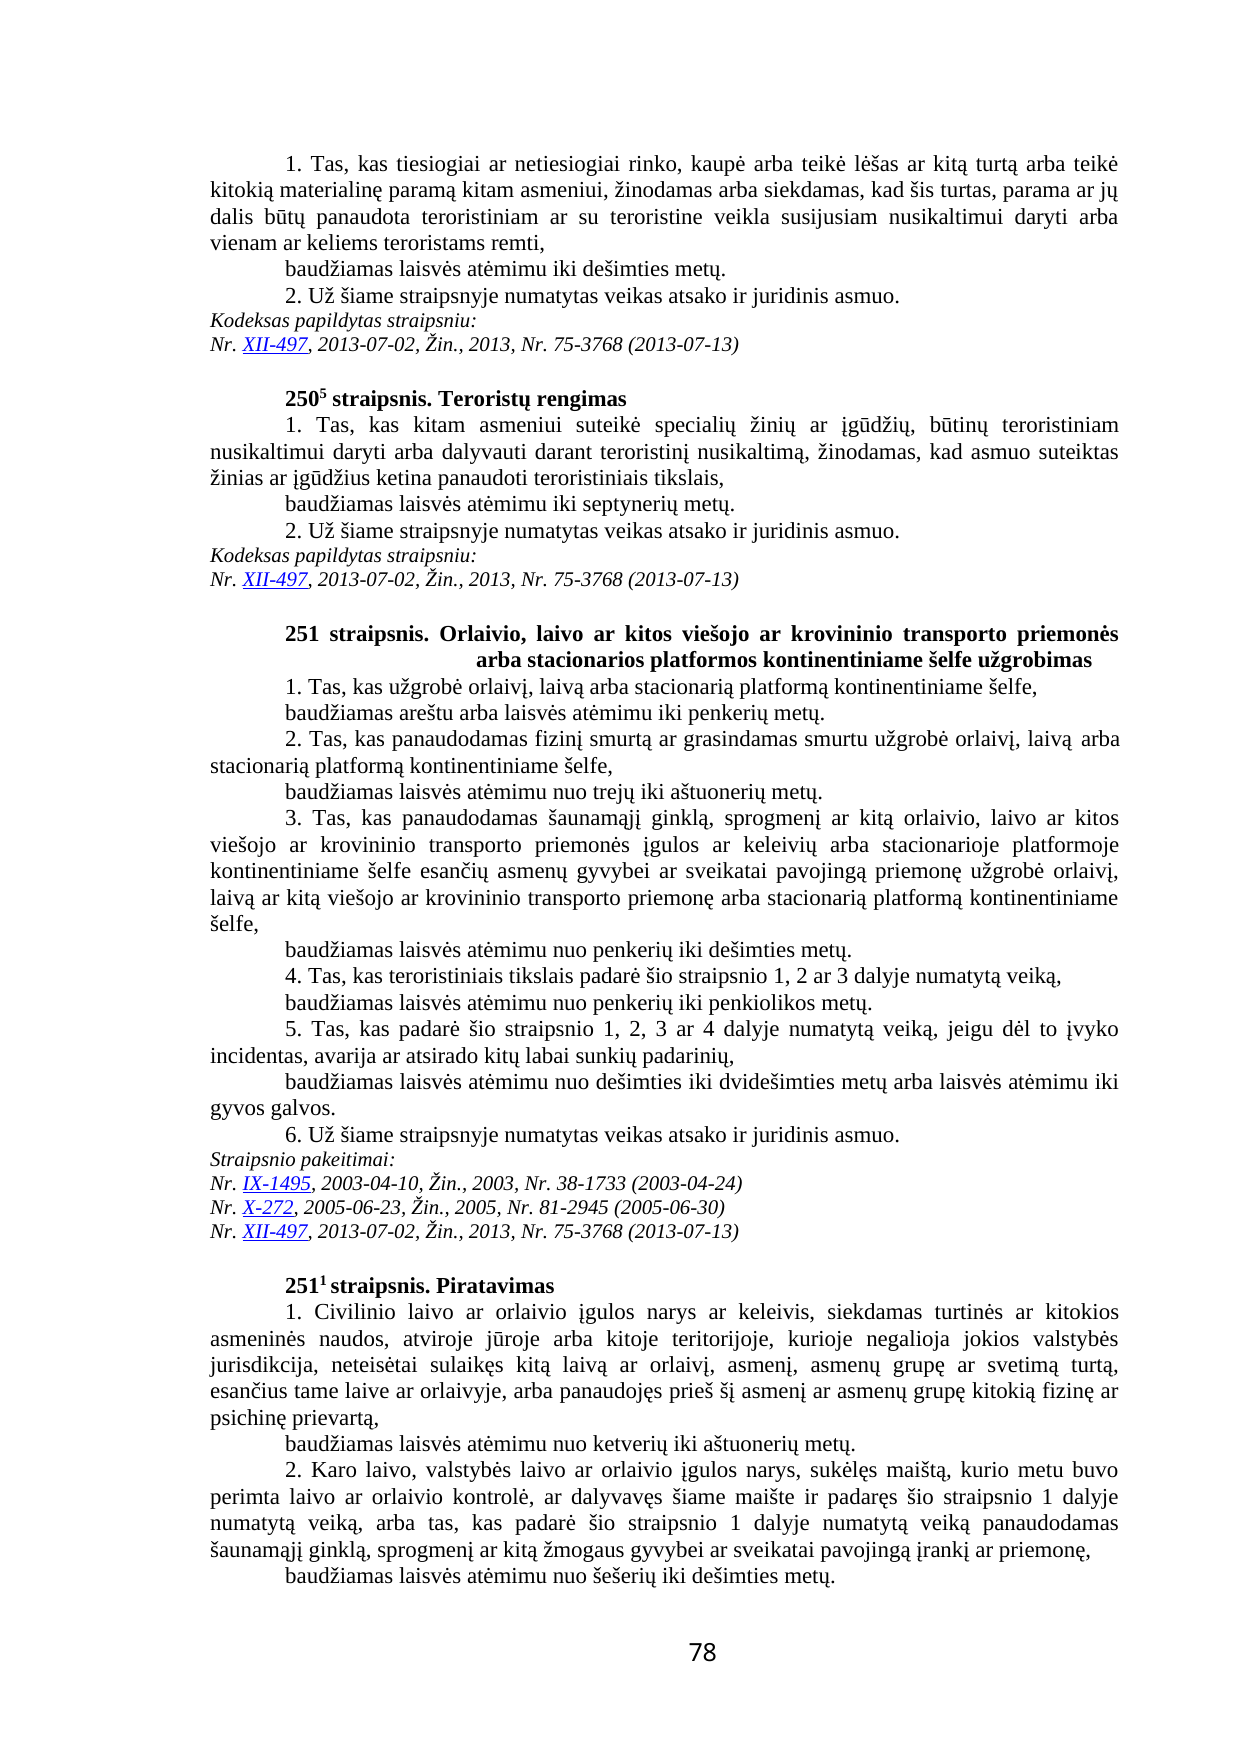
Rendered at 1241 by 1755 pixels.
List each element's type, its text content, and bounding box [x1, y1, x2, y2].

text baudžiamas laisvės atėmimu nuo šešerių iki dešimties metų. [210, 1562, 1120, 1588]
text 1. Tas, kas tiesiogiai ar netiesiogiai rinko, kaupė arba teikė lėšas ar kitą turtą arba teikė kitokią materialinę paramą kitam asmeniui, žinodamas arba siekdamas, kad šis turtas, parama ar jų dalis būtų panaudota teroristiniam ar su teroristine veikla susijusiam nusikaltimui daryti arba vienam ar keliems teroristams remti, [210, 150, 1120, 255]
text baudžiamas laisvės atėmimu nuo penkerių iki dešimties metų. [210, 936, 1120, 963]
text Nr. XII-497, 2013-07-02, Žin., 2013, Nr. 75-3768 (2013-07-13) [210, 1219, 1120, 1243]
text 1. Civilinio laivo ar orlaivio įgulos narys ar keleivis, siekdamas turtinės ar kitokios asmeninės naudos, atviroje jūroje arba kitoje teritorijoje, kurioje negalioja jokios valstybės jurisdikcija, neteisėtai sulaikęs kitą laivą ar orlaivį, asmenį, asmenų grupę ar svetimą turtą, esančius tame laive ar orlaivyje, arba panaudojęs prieš šį asmenį ar asmenų grupę kitokią fizinę ar psichinę prievartą, [210, 1298, 1120, 1430]
text Straipsnio pakeitimai: [210, 1147, 1120, 1171]
text 2. Už šiame straipsnyje numatytas veikas atsako ir juridinis asmuo. [210, 282, 1120, 308]
text 5. Tas, kas padarė šio straipsnio 1, 2, 3 ar 4 dalyje numatytą veiką, jeigu dėl to įvyko incidentas, avarija ar atsirado kitų labai sunkių padarinių, [210, 1015, 1120, 1068]
text 6. Už šiame straipsnyje numatytas veikas atsako ir juridinis asmuo. [210, 1121, 1120, 1147]
text Nr. X-272, 2005-06-23, Žin., 2005, Nr. 81-2945 (2005-06-30) [210, 1195, 1120, 1219]
text 2511 straipsnis. Piratavimas [210, 1272, 1120, 1298]
text 2. Už šiame straipsnyje numatytas veikas atsako ir juridinis asmuo. [210, 517, 1120, 543]
text 1. Tas, kas kitam asmeniui suteikė specialių žinių ar įgūdžių, būtinų teroristiniam nusikaltimui daryti arba dalyvauti darant teroristinį nusikaltimą, žinodamas, kad asmuo suteiktas žinias ar įgūdžius ketina panaudoti teroristiniais tikslais, [210, 411, 1120, 490]
text baudžiamas laisvės atėmimu nuo trejų iki aštuonerių metų. [210, 778, 1120, 804]
text 3. Tas, kas panaudodamas šaunamąjį ginklą, sprogmenį ar kitą orlaivio, laivo ar kitos viešojo ar krovininio transporto priemonės įgulos ar keleivių arba stacionarioje platformoje kontinentiniame šelfe esančių asmenų gyvybei ar sveikatai pavojingą priemonę užgrobė orlaivį, laivą ar kitą viešojo ar krovininio transporto priemonę arba stacionarią platformą kontinentiniame šelfe, [210, 804, 1120, 936]
text Kodeksas papildytas straipsniu: [210, 543, 1120, 567]
text 251 straipsnis. Orlaivio, laivo ar kitos viešojo ar krovininio transporto priemonės arba stacionarios platformos kontinentiniame šelfe užgrobimas [285, 620, 1120, 673]
text baudžiamas laisvės atėmimu nuo dešimties iki dvidešimties metų arba laisvės atėmimu iki gyvos galvos. [210, 1068, 1120, 1121]
text baudžiamas laisvės atėmimu iki septynerių metų. [210, 490, 1120, 517]
text 4. Tas, kas teroristiniais tikslais padarė šio straipsnio 1, 2 ar 3 dalyje numatytą veiką, [210, 963, 1120, 989]
text Nr. XII-497, 2013-07-02, Žin., 2013, Nr. 75-3768 (2013-07-13) [210, 567, 1120, 591]
text baudžiamas areštu arba laisvės atėmimu iki penkerių metų. [210, 699, 1120, 725]
text 2505 straipsnis. Teroristų rengimas [210, 385, 1120, 411]
text baudžiamas laisvės atėmimu nuo penkerių iki penkiolikos metų. [210, 989, 1120, 1015]
text 1. Tas, kas užgrobė orlaivį, laivą arba stacionarią platformą kontinentiniame šelfe, [210, 673, 1120, 699]
text Kodeksas papildytas straipsniu: [210, 308, 1120, 332]
text baudžiamas laisvės atėmimu iki dešimties metų. [210, 255, 1120, 282]
text baudžiamas laisvės atėmimu nuo ketverių iki aštuonerių metų. [210, 1430, 1120, 1457]
text 2. Tas, kas panaudodamas fizinį smurtą ar grasindamas smurtu užgrobė orlaivį, laivą arba stacionarią platformą kontinentiniame šelfe, [210, 725, 1120, 778]
text Nr. XII-497, 2013-07-02, Žin., 2013, Nr. 75-3768 (2013-07-13) [210, 332, 1120, 356]
text 2. Karo laivo, valstybės laivo ar orlaivio įgulos narys, sukėlęs maištą, kurio metu buvo perimta laivo ar orlaivio kontrolė, ar dalyvavęs šiame maište ir padaręs šio straipsnio 1 dalyje numatytą veiką, arba tas, kas padarė šio straipsnio 1 dalyje numatytą veiką panaudodamas šaunamąjį ginklą, sprogmenį ar kitą žmogaus gyvybei ar sveikatai pavojingą įrankį ar priemonę, [210, 1457, 1120, 1562]
text Nr. IX-1495, 2003-04-10, Žin., 2003, Nr. 38-1733 (2003-04-24) [210, 1171, 1120, 1195]
